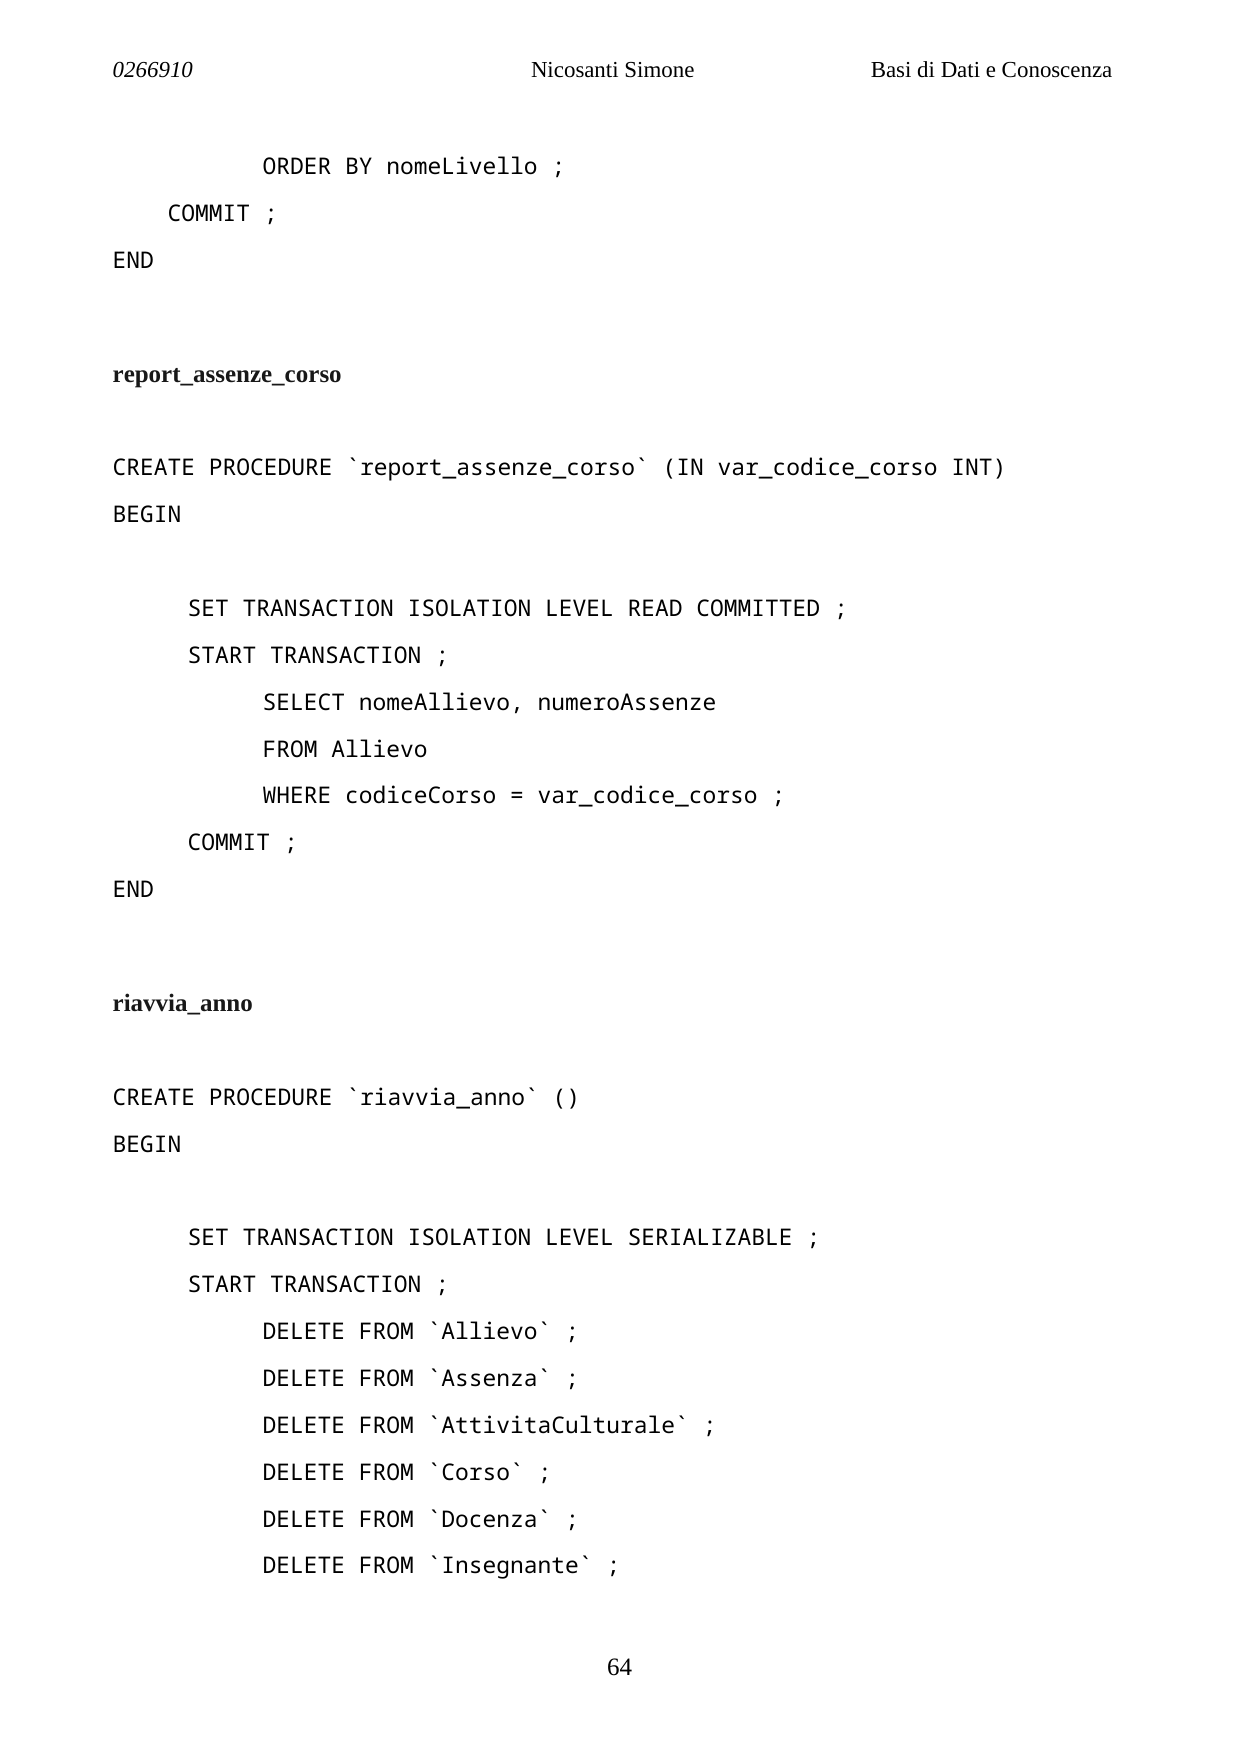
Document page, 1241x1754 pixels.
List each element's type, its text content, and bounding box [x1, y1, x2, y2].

text SELECT nomeAllievo, numeroAssenze [112, 686, 1128, 717]
text SET TRANSACTION ISOLATION LEVEL SERIALIZABLE ; [112, 1221, 1128, 1252]
text WHERE codiceCorso = var_codice_corso ; [112, 779, 1128, 811]
text DELETE FROM `Assenza` ; [112, 1362, 1128, 1393]
text CREATE PROCEDURE `report_assenze_corso` (IN var_codice_corso INT) [112, 451, 1128, 482]
text DELETE FROM `AttivitaCulturale` ; [112, 1409, 1128, 1440]
text BEGIN [112, 498, 1128, 529]
text START TRANSACTION ; [112, 639, 1128, 670]
text ORDER BY nomeLivello ; [112, 150, 1128, 181]
text DELETE FROM `Insegnante` ; [112, 1549, 1128, 1581]
text START TRANSACTION ; [112, 1268, 1128, 1299]
text END [112, 873, 1128, 904]
text DELETE FROM `Docenza` ; [112, 1502, 1128, 1534]
subtitle riavvia_anno [112, 988, 1128, 1017]
subtitle report_assenze_corso [112, 359, 1128, 387]
text CREATE PROCEDURE `riavvia_anno` () [112, 1081, 1128, 1112]
text END [112, 244, 1128, 275]
text FROM Allievo [112, 732, 1128, 764]
text COMMIT ; [112, 826, 1128, 857]
text COMMIT ; [112, 197, 1128, 228]
text BEGIN [112, 1127, 1128, 1159]
text SET TRANSACTION ISOLATION LEVEL READ COMMITTED ; [112, 592, 1128, 623]
text DELETE FROM `Corso` ; [112, 1456, 1128, 1487]
text DELETE FROM `Allievo` ; [112, 1315, 1128, 1346]
